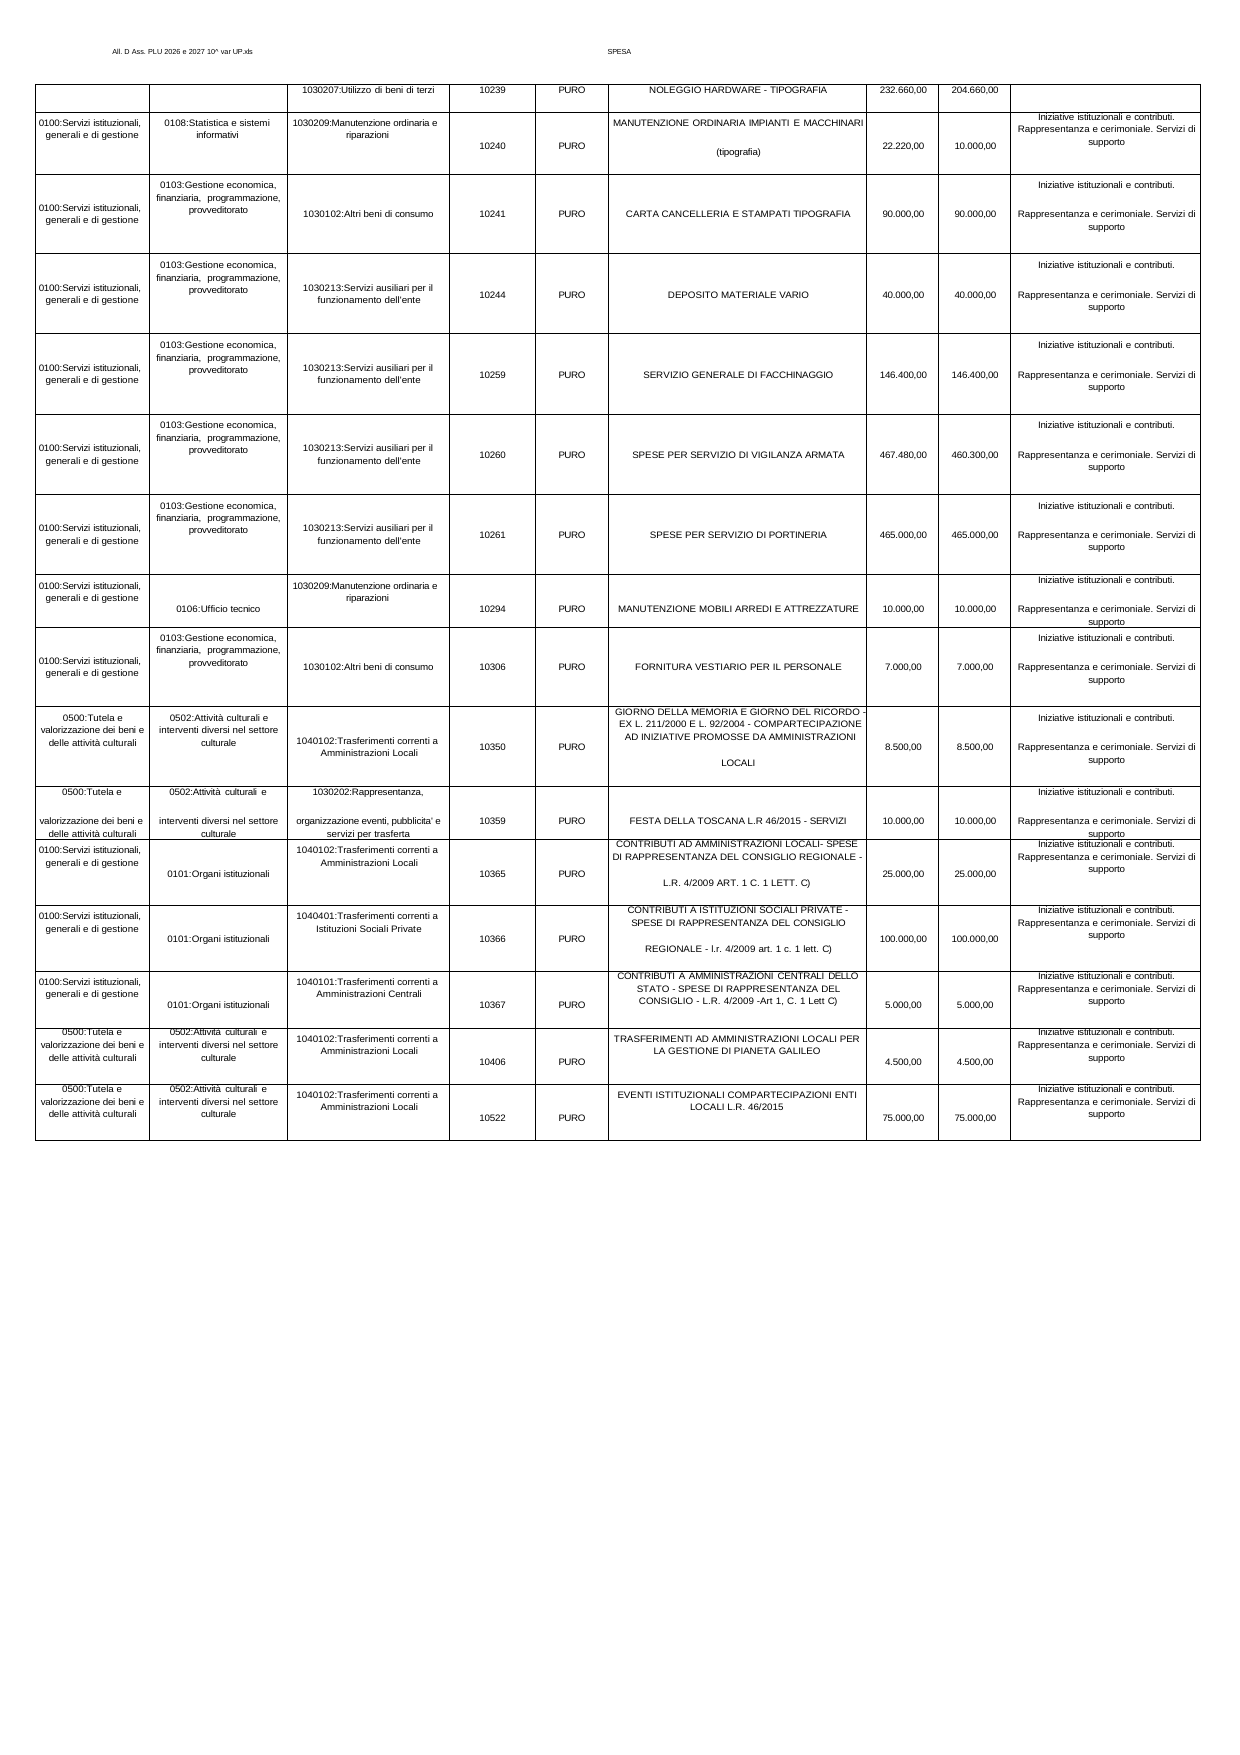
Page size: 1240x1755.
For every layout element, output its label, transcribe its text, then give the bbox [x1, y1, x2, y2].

table_cell 5.000,00 [939, 972, 1010, 1027]
table_cell 10260 [450, 415, 535, 493]
table_cell MANUTENZIONE MOBILI ARREDI E ATTREZZATURE [609, 575, 866, 627]
table_cell Iniziative istituzionali e contributi. Rappresentanza e cerimoniale. Servizi di supporto [1011, 495, 1200, 574]
table_cell 0103:Gestione economica, finanziaria, programmazione, provveditorato [150, 334, 287, 413]
table_cell 0100:Servizi istituzionali, generali e di gestione [36, 628, 149, 706]
table_cell Iniziative istituzionali e contributi. Rappresentanza e cerimoniale. Servizi di supporto [1011, 787, 1200, 839]
table_cell PURO [536, 415, 608, 493]
table_cell 1040401:Trasferimenti correnti a Istituzioni Sociali Private [288, 906, 449, 971]
table_cell PURO [536, 495, 608, 574]
table_cell 0108:Statistica e sistemi informativi [150, 113, 287, 174]
table_cell 1040102:Trasferimenti correnti a Amministrazioni Locali [288, 1029, 449, 1084]
table_cell 0100:Servizi istituzionali, generali e di gestione [36, 575, 149, 627]
table_cell 8.500,00 [939, 707, 1010, 786]
table_cell 10259 [450, 334, 535, 413]
table_cell DEPOSITO MATERIALE VARIO [609, 254, 866, 333]
table_cell Iniziative istituzionali e contributi. Rappresentanza e cerimoniale. Servizi di supporto [1011, 972, 1200, 1027]
table_cell CONTRIBUTI A AMMINISTRAZIONI CENTRALI DELLO STATO - SPESE DI RAPPRESENTANZA DEL CONSIGLIO - L.R. 4/2009 -Art 1, C. 1 Lett C) [609, 972, 866, 1027]
table_cell PURO [536, 175, 608, 253]
table_cell 0100:Servizi istituzionali, generali e di gestione [36, 113, 149, 174]
table_cell 100.000,00 [939, 906, 1010, 971]
table_cell 1040102:Trasferimenti correnti a Amministrazioni Locali [288, 1085, 449, 1140]
table_cell 0101:Organi istituzionali [150, 972, 287, 1027]
table_cell 7.000,00 [867, 628, 938, 706]
table_cell 0100:Servizi istituzionali, generali e di gestione [36, 495, 149, 574]
table_cell 10.000,00 [867, 575, 938, 627]
table_cell 1040102:Trasferimenti correnti a Amministrazioni Locali [288, 840, 449, 905]
table_cell 10261 [450, 495, 535, 574]
table_cell 0100:Servizi istituzionali, generali e di gestione [36, 254, 149, 333]
table_cell [36, 85, 149, 112]
table_cell 0103:Gestione economica, finanziaria, programmazione, provveditorato [150, 495, 287, 574]
table_cell 1030202:Rappresentanza, organizzazione eventi, pubblicita' e servizi per trasferta [288, 787, 449, 839]
table_cell 75.000,00 [867, 1085, 938, 1140]
table_cell 0101:Organi istituzionali [150, 906, 287, 971]
table_cell 0103:Gestione economica, finanziaria, programmazione, provveditorato [150, 175, 287, 253]
table_cell 460.300,00 [939, 415, 1010, 493]
table_cell TRASFERIMENTI AD AMMINISTRAZIONI LOCALI PER LA GESTIONE DI PIANETA GALILEO [609, 1029, 866, 1084]
table_cell [1011, 85, 1200, 112]
table_cell 1030209:Manutenzione ordinaria e riparazioni [288, 575, 449, 627]
table_cell PURO [536, 906, 608, 971]
table_cell 0500:Tutela e valorizzazione dei beni e delle attività culturali [36, 787, 149, 839]
table_cell 0100:Servizi istituzionali, generali e di gestione [36, 906, 149, 971]
table_cell 0101:Organi istituzionali [150, 840, 287, 905]
table_cell PURO [536, 972, 608, 1027]
table_cell 1030213:Servizi ausiliari per il funzionamento dell'ente [288, 254, 449, 333]
table_cell 1030207:Utilizzo di beni di terzi [288, 85, 449, 112]
table_cell 7.000,00 [939, 628, 1010, 706]
table_cell 1030213:Servizi ausiliari per il funzionamento dell'ente [288, 495, 449, 574]
table_cell 10241 [450, 175, 535, 253]
table_cell 100.000,00 [867, 906, 938, 971]
table_cell Iniziative istituzionali e contributi. Rappresentanza e cerimoniale. Servizi di supporto [1011, 334, 1200, 413]
table_cell PURO [536, 787, 608, 839]
table_cell 0103:Gestione economica, finanziaria, programmazione, provveditorato [150, 415, 287, 493]
table_cell 75.000,00 [939, 1085, 1010, 1140]
table_cell 0100:Servizi istituzionali, generali e di gestione [36, 415, 149, 493]
table_cell Iniziative istituzionali e contributi. Rappresentanza e cerimoniale. Servizi di supporto [1011, 415, 1200, 493]
table_cell 146.400,00 [939, 334, 1010, 413]
table_cell 90.000,00 [939, 175, 1010, 253]
table_cell SPESE PER SERVIZIO DI VIGILANZA ARMATA [609, 415, 866, 493]
table_cell 232.660,00 [867, 85, 938, 112]
table_cell 10.000,00 [867, 787, 938, 839]
table_cell 8.500,00 [867, 707, 938, 786]
table_cell PURO [536, 113, 608, 174]
table_cell 465.000,00 [867, 495, 938, 574]
table_cell 467.480,00 [867, 415, 938, 493]
table_cell 25.000,00 [867, 840, 938, 905]
table_cell 1030102:Altri beni di consumo [288, 628, 449, 706]
table_cell 0100:Servizi istituzionali, generali e di gestione [36, 334, 149, 413]
table_cell 1040101:Trasferimenti correnti a Amministrazioni Centrali [288, 972, 449, 1027]
table_cell 0100:Servizi istituzionali, generali e di gestione [36, 175, 149, 253]
table_cell 90.000,00 [867, 175, 938, 253]
table_cell GIORNO DELLA MEMORIA E GIORNO DEL RICORDO - EX L. 211/2000 E L. 92/2004 - COMPARTECIPAZIONE AD INIZIATIVE PROMOSSE DA AMMINISTRAZIONI LOCALI [609, 707, 866, 786]
table_cell Iniziative istituzionali e contributi. Rappresentanza e cerimoniale. Servizi di supporto [1011, 254, 1200, 333]
table_cell 1030209:Manutenzione ordinaria e riparazioni [288, 113, 449, 174]
table_cell [150, 85, 287, 112]
table_cell Iniziative istituzionali e contributi. Rappresentanza e cerimoniale. Servizi di supporto [1011, 628, 1200, 706]
table_cell 5.000,00 [867, 972, 938, 1027]
table_cell 10240 [450, 113, 535, 174]
table_cell 0106:Ufficio tecnico [150, 575, 287, 627]
table_cell 40.000,00 [867, 254, 938, 333]
table_cell PURO [536, 85, 608, 112]
table_cell 0502:Attività culturali e interventi diversi nel settore culturale [150, 1085, 287, 1140]
table_cell Iniziative istituzionali e contributi. Rappresentanza e cerimoniale. Servizi di supporto [1011, 906, 1200, 971]
table_cell 146.400,00 [867, 334, 938, 413]
table_cell PURO [536, 1029, 608, 1084]
table_cell 4.500,00 [939, 1029, 1010, 1084]
table_cell Iniziative istituzionali e contributi. Rappresentanza e cerimoniale. Servizi di supporto [1011, 707, 1200, 786]
table_cell CONTRIBUTI A ISTITUZIONI SOCIALI PRIVATE - SPESE DI RAPPRESENTANZA DEL CONSIGLIO REGIONALE - l.r. 4/2009 art. 1 c. 1 lett. C) [609, 906, 866, 971]
table_cell Iniziative istituzionali e contributi. Rappresentanza e cerimoniale. Servizi di supporto [1011, 1029, 1200, 1084]
table_cell MANUTENZIONE ORDINARIA IMPIANTI E MACCHINARI (tipografia) [609, 113, 866, 174]
table_cell 10.000,00 [939, 787, 1010, 839]
table_cell CARTA CANCELLERIA E STAMPATI TIPOGRAFIA [609, 175, 866, 253]
table_cell FESTA DELLA TOSCANA L.R 46/2015 - SERVIZI [609, 787, 866, 839]
table_cell 0502:Attività culturali e interventi diversi nel settore culturale [150, 1029, 287, 1084]
table_cell 1040102:Trasferimenti correnti a Amministrazioni Locali [288, 707, 449, 786]
table_cell 25.000,00 [939, 840, 1010, 905]
table_cell PURO [536, 575, 608, 627]
table_cell 10306 [450, 628, 535, 706]
table_cell 0502:Attività culturali e interventi diversi nel settore culturale [150, 787, 287, 839]
table_cell 10239 [450, 85, 535, 112]
table_cell PURO [536, 1085, 608, 1140]
table_cell 0100:Servizi istituzionali, generali e di gestione [36, 840, 149, 905]
table_cell Iniziative istituzionali e contributi. Rappresentanza e cerimoniale. Servizi di supporto [1011, 840, 1200, 905]
table_cell 10359 [450, 787, 535, 839]
table_cell FORNITURA VESTIARIO PER IL PERSONALE [609, 628, 866, 706]
table_cell 10350 [450, 707, 535, 786]
table_cell 10406 [450, 1029, 535, 1084]
table_cell PURO [536, 254, 608, 333]
table_cell PURO [536, 628, 608, 706]
table_cell 0500:Tutela e valorizzazione dei beni e delle attività culturali [36, 1085, 149, 1140]
table_cell 10.000,00 [939, 113, 1010, 174]
table_cell 10365 [450, 840, 535, 905]
table_cell Iniziative istituzionali e contributi. Rappresentanza e cerimoniale. Servizi di supporto [1011, 175, 1200, 253]
table_cell 0103:Gestione economica, finanziaria, programmazione, provveditorato [150, 254, 287, 333]
table_cell 10366 [450, 906, 535, 971]
table_cell 40.000,00 [939, 254, 1010, 333]
table_cell Iniziative istituzionali e contributi. Rappresentanza e cerimoniale. Servizi di supporto [1011, 575, 1200, 627]
table_cell 465.000,00 [939, 495, 1010, 574]
table_cell Iniziative istituzionali e contributi. Rappresentanza e cerimoniale. Servizi di supporto [1011, 113, 1200, 174]
table_cell PURO [536, 707, 608, 786]
table_cell 0100:Servizi istituzionali, generali e di gestione [36, 972, 149, 1027]
table_cell 0502:Attività culturali e interventi diversi nel settore culturale [150, 707, 287, 786]
table_cell 22.220,00 [867, 113, 938, 174]
table_cell 4.500,00 [867, 1029, 938, 1084]
table_cell NOLEGGIO HARDWARE - TIPOGRAFIA [609, 85, 866, 112]
table_cell 0500:Tutela e valorizzazione dei beni e delle attività culturali [36, 1029, 149, 1084]
table_cell 10367 [450, 972, 535, 1027]
table_cell 0500:Tutela e valorizzazione dei beni e delle attività culturali [36, 707, 149, 786]
table_cell 1030213:Servizi ausiliari per il funzionamento dell'ente [288, 415, 449, 493]
table_cell PURO [536, 840, 608, 905]
table_cell 10244 [450, 254, 535, 333]
table_cell SERVIZIO GENERALE DI FACCHINAGGIO [609, 334, 866, 413]
table_cell 204.660,00 [939, 85, 1010, 112]
table_cell PURO [536, 334, 608, 413]
table_cell 10294 [450, 575, 535, 627]
table_cell 1030102:Altri beni di consumo [288, 175, 449, 253]
table_cell SPESE PER SERVIZIO DI PORTINERIA [609, 495, 866, 574]
table_cell CONTRIBUTI AD AMMINISTRAZIONI LOCALI- SPESE DI RAPPRESENTANZA DEL CONSIGLIO REGIONALE - L.R. 4/2009 ART. 1 C. 1 LETT. C) [609, 840, 866, 905]
table_cell 0103:Gestione economica, finanziaria, programmazione, provveditorato [150, 628, 287, 706]
table_cell Iniziative istituzionali e contributi. Rappresentanza e cerimoniale. Servizi di supporto [1011, 1085, 1200, 1140]
table_cell EVENTI ISTITUZIONALI COMPARTECIPAZIONI ENTI LOCALI L.R. 46/2015 [609, 1085, 866, 1140]
table_cell 10522 [450, 1085, 535, 1140]
table_cell 1030213:Servizi ausiliari per il funzionamento dell'ente [288, 334, 449, 413]
table_cell 10.000,00 [939, 575, 1010, 627]
